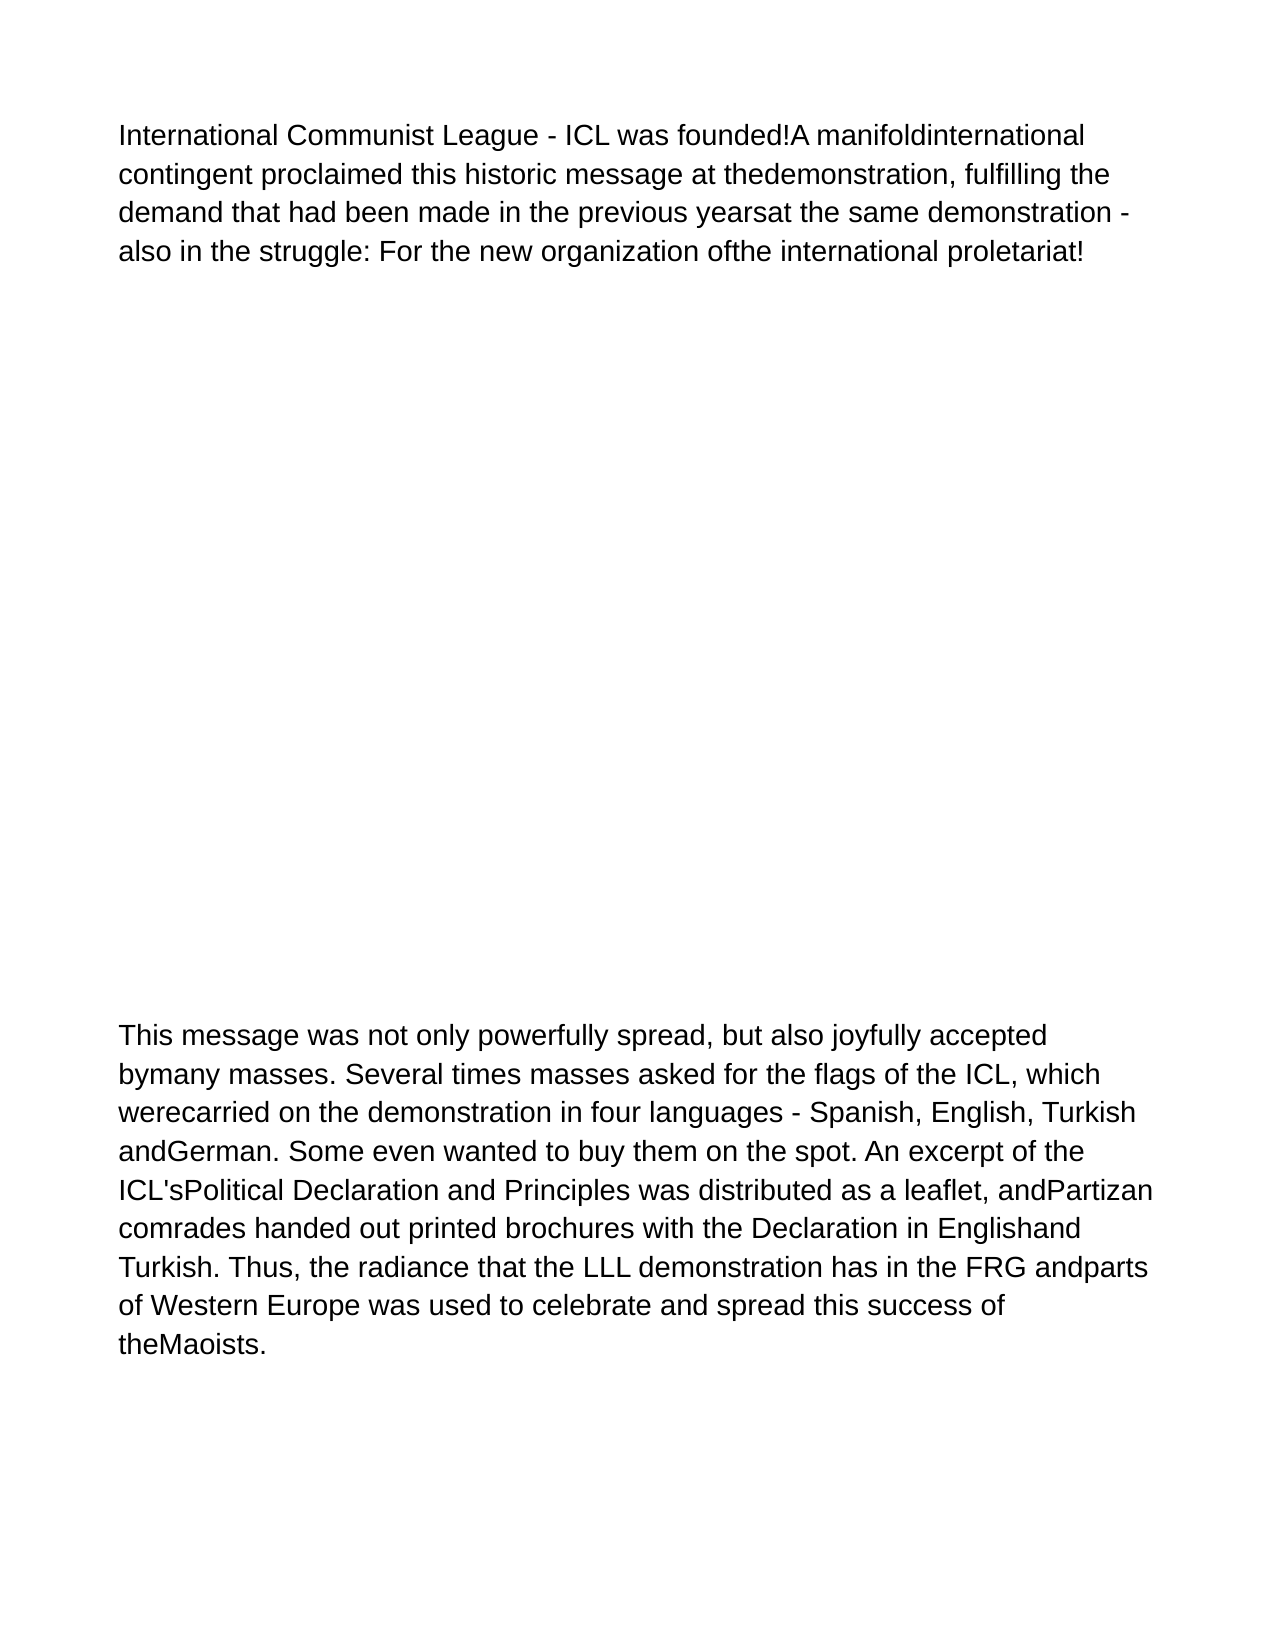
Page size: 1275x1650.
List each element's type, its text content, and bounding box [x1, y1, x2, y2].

text This message was not only powerfully spread, but also joyfully accepted bymany masses. Several times masses asked for the flags of the ICL, which werecarried on the demonstration in four languages - Spanish, English, Turkish andGerman. Some even wanted to buy them on the spot. An excerpt of the ICL'sPolitical Declaration and Principles was distributed as a leaflet, andPartizan comrades handed out printed brochures with the Declaration in Englishand Turkish. Thus, the radiance that the LLL demonstration has in the FRG andparts of Western Europe was used to celebrate and spread this success of theMaoists. [118, 287, 1157, 1360]
text International Communist League - ICL was founded!A manifoldinternational contingent proclaimed this historic message at thedemonstration, fulfilling the demand that had been made in the previous yearsat the same demonstration - also in the struggle: For the new organization ofthe international proletariat! [118, 118, 1157, 267]
